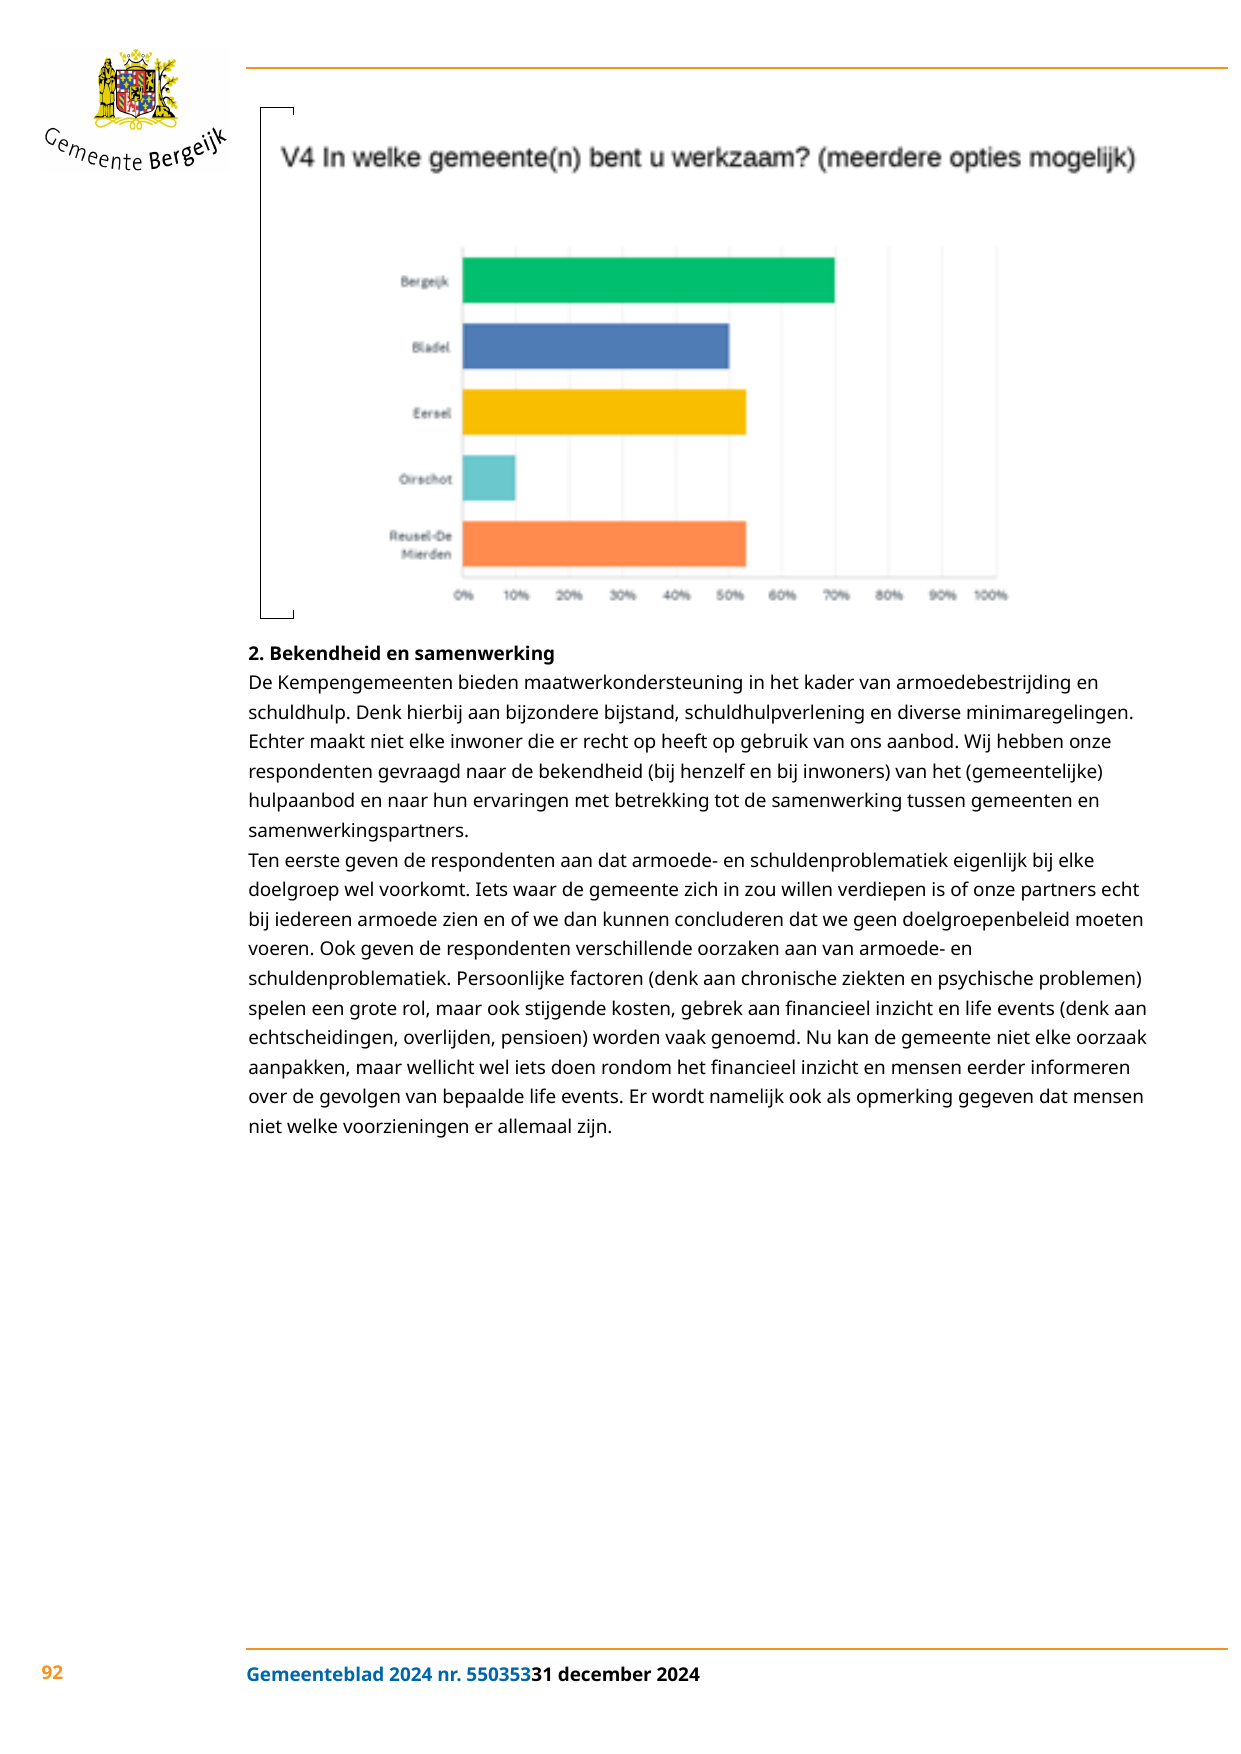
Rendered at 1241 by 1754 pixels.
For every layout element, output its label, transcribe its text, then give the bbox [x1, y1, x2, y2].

text Ten eerste geven de respondenten aan dat armoede- en schuldenproblematiek eigenlijk bij elke doelgroep wel voorkomt. Iets waar de gemeente zich in zou willen verdiepen is of onze partners echt bij iedereen armoede zien en of we dan kunnen concluderen dat we geen doelgroepenbeleid moeten voeren. Ook geven de respondenten verschillende oorzaken aan van armoede- en schuldenproblematiek. Persoonlijke factoren (denk aan chronische ziekten en psychische problemen) spelen een grote rol, maar ook stijgende kosten, gebrek aan financieel inzicht en life events (denk aan echtscheidingen, overlijden, pensioen) worden vaak genoemd. Nu kan de gemeente niet elke oorzaak aanpakken, maar wellicht wel iets doen rondom het financieel inzicht en mensen eerder informeren over de gevolgen van bepaalde life events. Er wordt namelijk ook als opmerking gegeven dat mensen niet welke voorzieningen er allemaal zijn. [248, 847, 1152, 1139]
text 2. Bekendheid en samenwerking [248, 640, 1152, 665]
picture [41, 47, 231, 172]
text De Kempengemeenten bieden maatwerkondersteuning in het kader van armoedebestrijding en schuldhulp. Denk hierbij aan bijzondere bijstand, schuldhulpverlening en diverse minimaregelingen. Echter maakt niet elke inwoner die er recht op heeft op gebruik van ons aanbod. Wij hebben onze respondenten gevraagd naar de bekendheid (bij henzelf en bij inwoners) van het (gemeentelijke) hulpaanbod en naar hun ervaringen met betrekking tot de samenwerking tussen gemeenten en samenwerkingspartners. [248, 669, 1152, 843]
picture [268, 115, 1155, 610]
